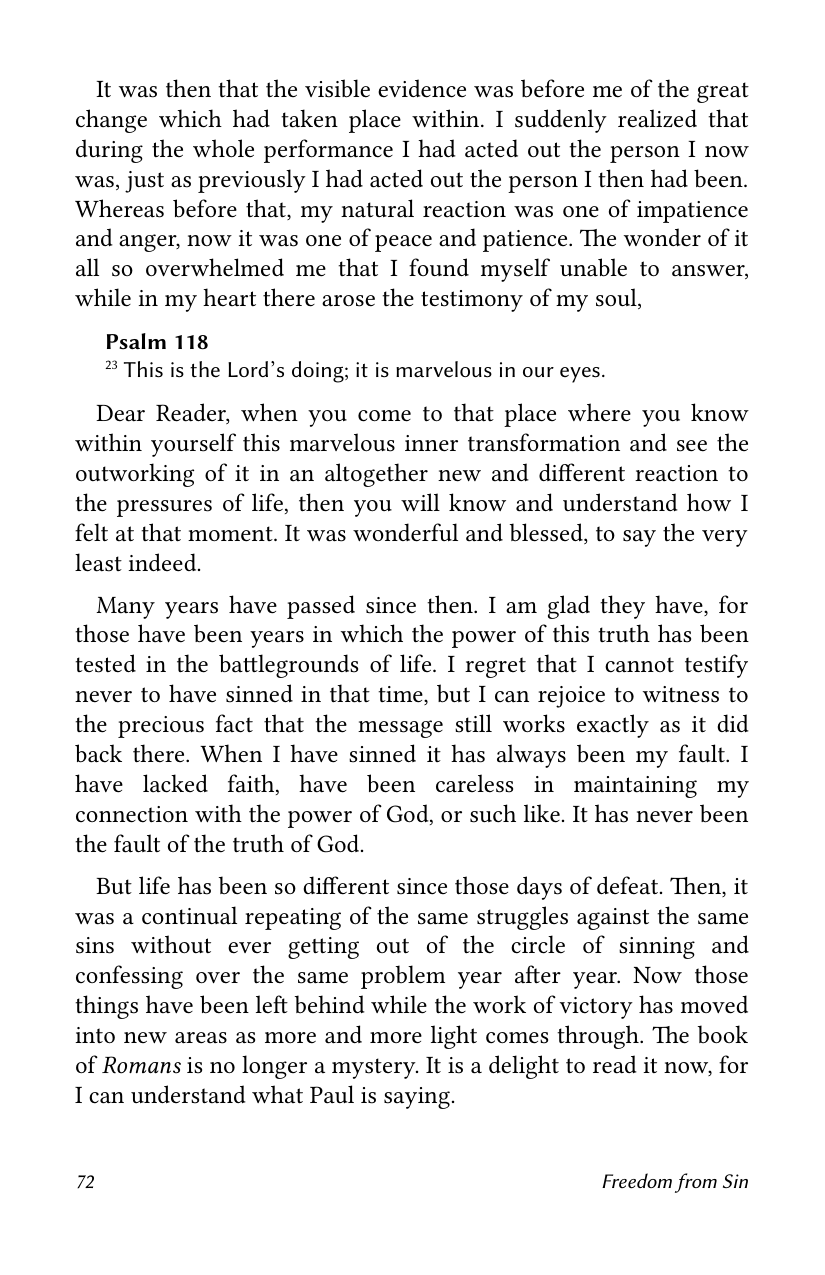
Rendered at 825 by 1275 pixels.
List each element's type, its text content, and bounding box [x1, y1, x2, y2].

text Psalm 118 [105, 329, 750, 355]
text 23 This is the Lord’s doing; it is marvelous in our eyes. [105, 357, 720, 383]
text Dear Reader, when you come to that place where you know within yourself this marvelous inner transformation and see the outworking of it in an altogether new and different reaction to the pressures of life, then you will know and understand how I felt at that moment. It was wonderful and blessed, to say the very least indeed. [75, 399, 750, 577]
text It was then that the visible evidence was before me of the great change which had taken place within. I suddenly realized that during the whole performance I had acted out the person I now was, just as previously I had acted out the person I then had been. Whereas before that, my natural reaction was one of impatience and anger, now it was one of peace and patience. The wonder of it all so overwhelmed me that I found myself unable to answer, while in my heart there arose the testimony of my soul, [75, 75, 750, 313]
text Many years have passed since then. I am glad they have, for those have been years in which the power of this truth has been tested in the battlegrounds of life. I regret that I cannot testify never to have sinned in that time, but I can rejoice to witness to the precious fact that the message still works exactly as it did back there. When I have sinned it has always been my fault. I have lacked faith, have been careless in maintaining my connection with the power of God, or such like. It has never been the fault of the truth of God. [75, 591, 750, 858]
text But life has been so different since those days of defeat. Then, it was a continual repeating of the same struggles against the same sins without ever getting out of the circle of sinning and confessing over the same problem year after year. Now those things have been left behind while the work of victory has moved into new areas as more and more light comes through. The book of Romans is no longer a mystery. It is a delight to read it now, for I can understand what Paul is saying. [75, 872, 750, 1109]
